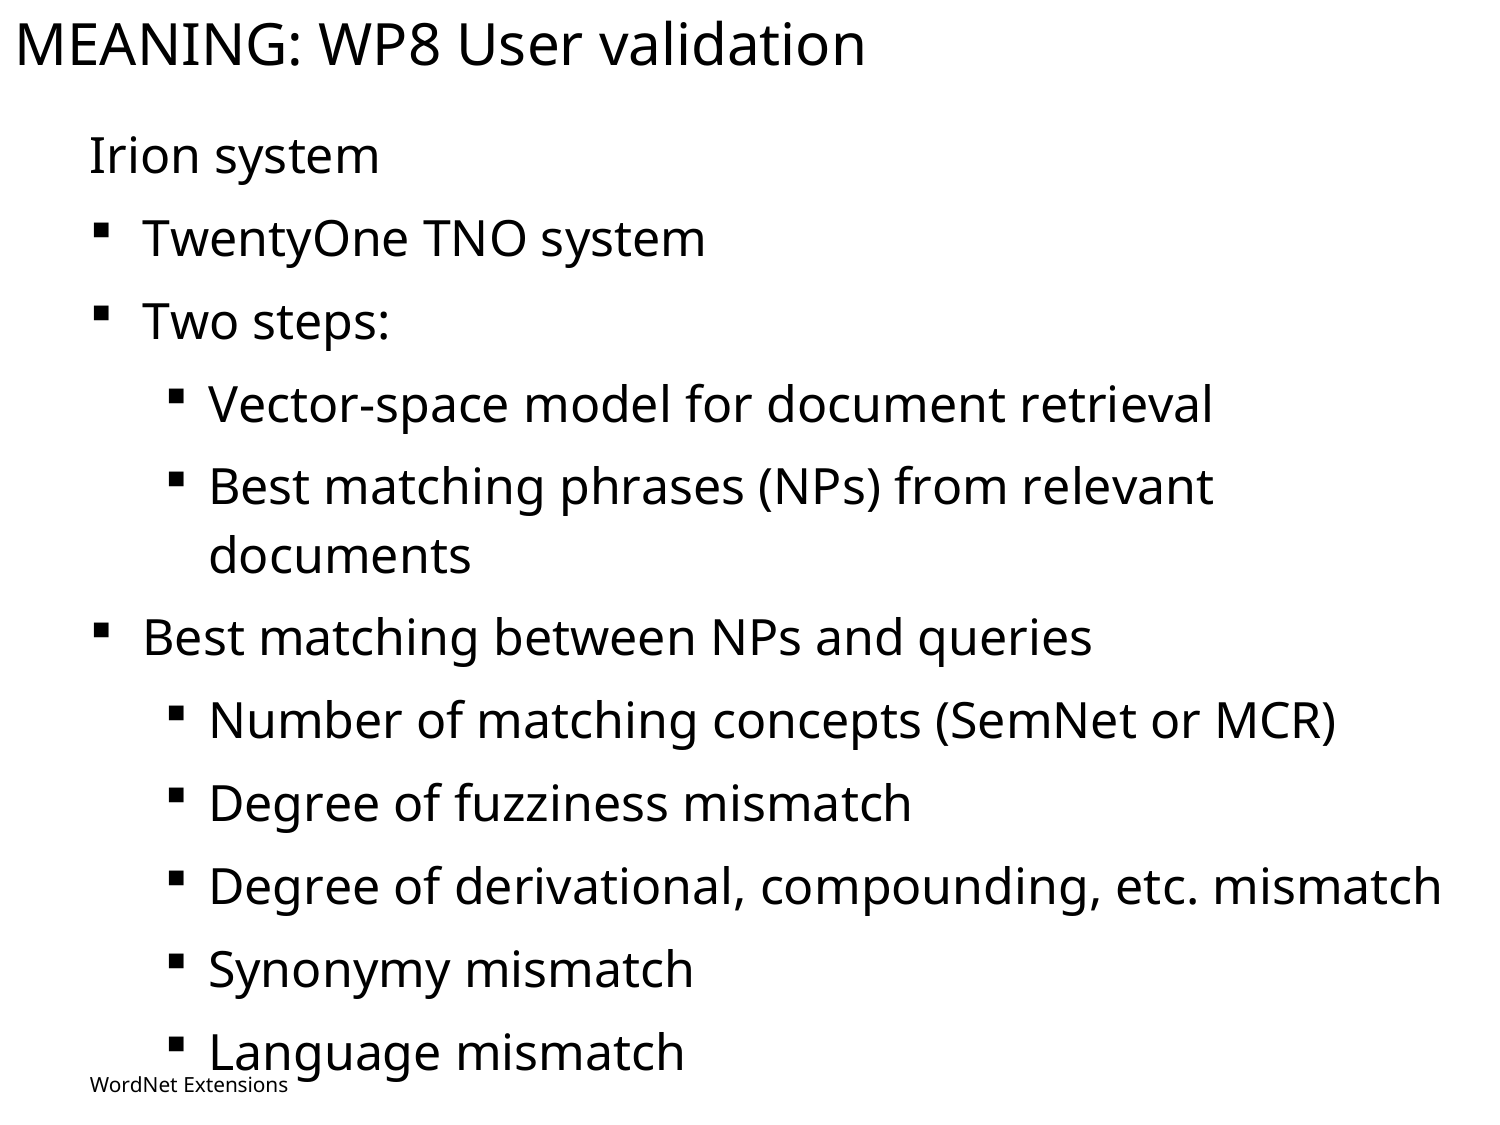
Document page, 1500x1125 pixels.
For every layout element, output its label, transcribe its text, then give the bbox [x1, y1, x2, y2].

list Irion system TwentyOne TNO system Two steps: Vector-space model for document retrieval Best matching phrases (NPs) from relevant documents Best matching between NPs and queries Number of matching concepts (SemNet or MCR) Degree of fuzziness mismatch Degree of derivational, compounding, etc. mismatch Synonymy mismatch Language mismatch [74, 112, 1460, 1031]
title MEANING: WP8 User validation [0, 0, 1500, 86]
